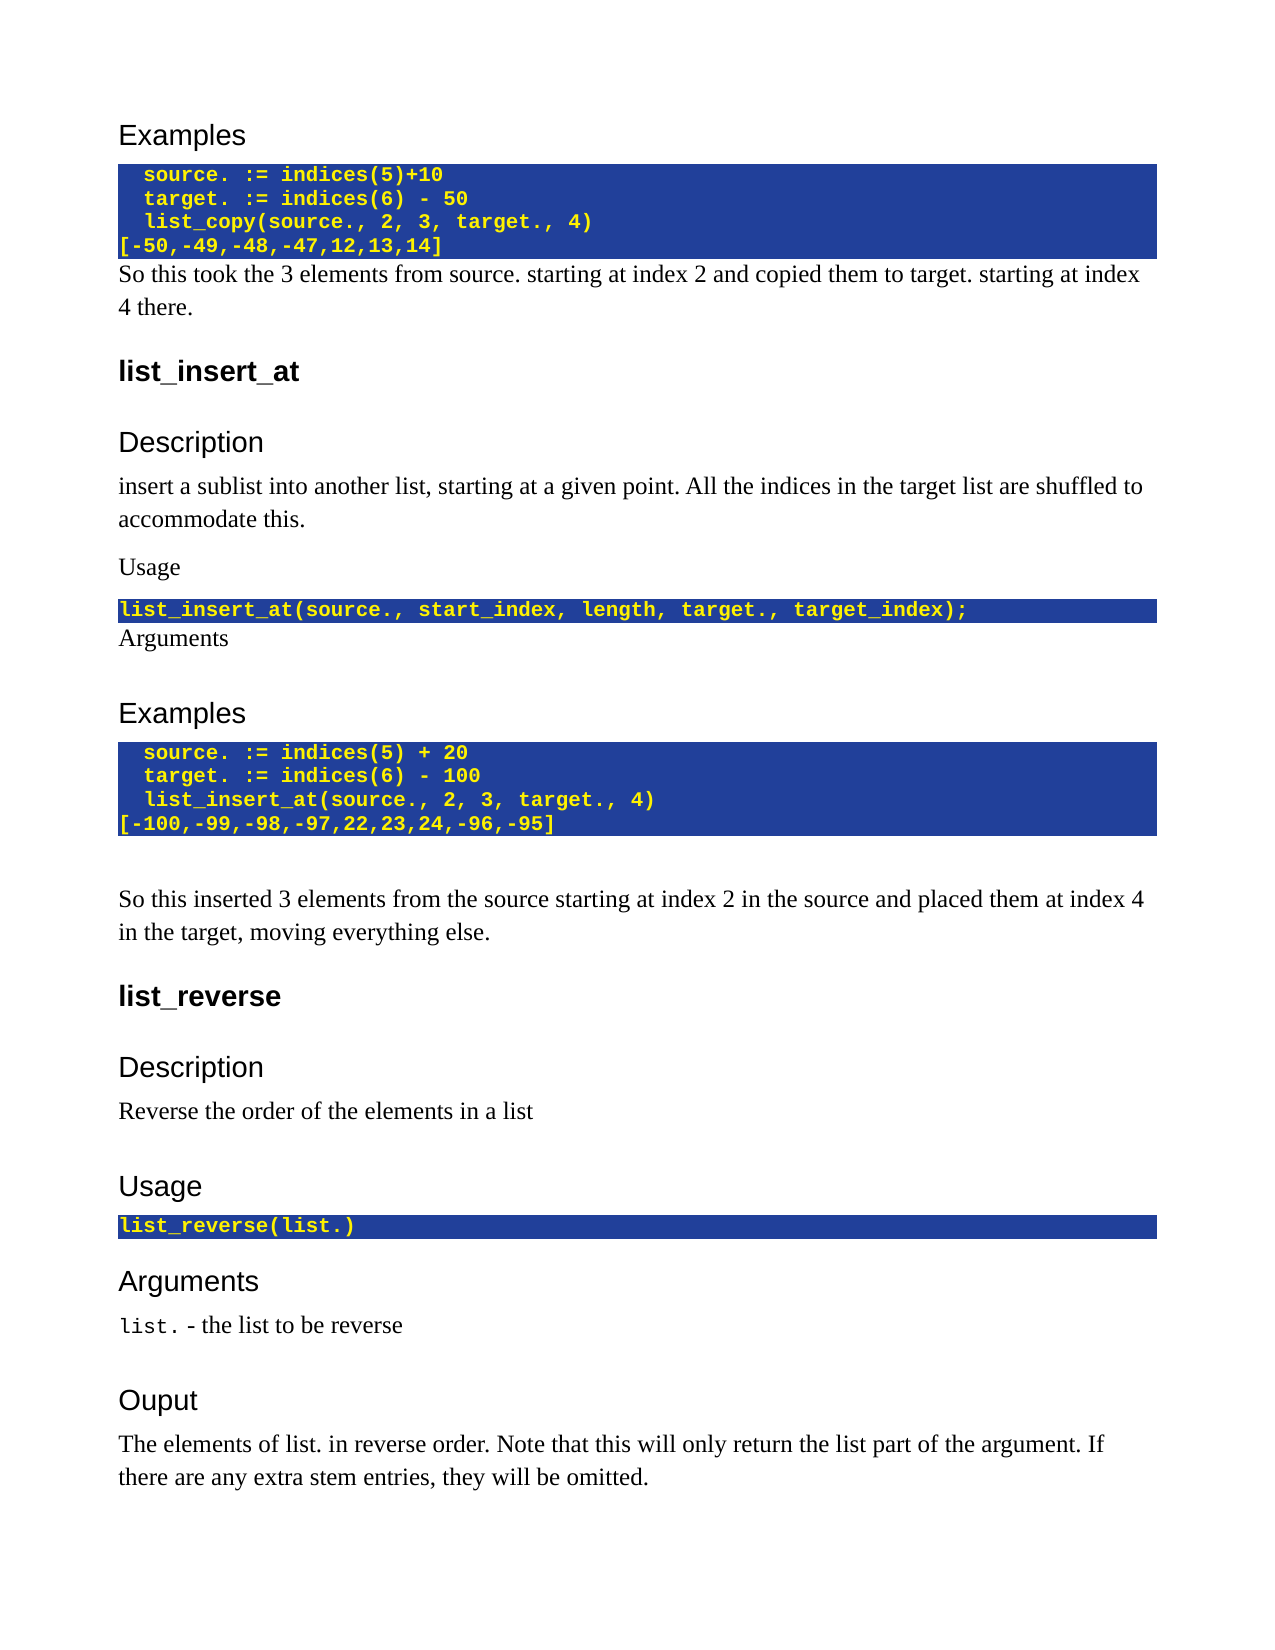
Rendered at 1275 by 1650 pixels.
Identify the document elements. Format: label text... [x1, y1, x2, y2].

text list_insert_at(source., start_index, length, target., target_index); [118, 599, 1157, 623]
text Usage [118, 552, 1157, 581]
text Arguments [118, 623, 1157, 652]
text list. - the list to be reverse [118, 1310, 1157, 1339]
subtitle Usage [118, 1169, 1157, 1203]
text insert a sublist into another list, starting at a given point. All the indices in the target list are shuffled to accommodate this. [118, 471, 1157, 533]
text [-50,-49,-48,-47,12,13,14] [118, 235, 1157, 259]
text target. := indices(6) - 100 [118, 765, 1157, 789]
subtitle Description [118, 425, 1157, 459]
text list_insert_at(source., 2, 3, target., 4) [118, 789, 1157, 813]
subtitle Ouput [118, 1383, 1157, 1417]
text Reverse the order of the elements in a list [118, 1096, 1157, 1125]
text So this inserted 3 elements from the source starting at index 2 in the source and placed them at index 4 in the target, moving everything else. [118, 884, 1157, 946]
text target. := indices(6) - 50 [118, 188, 1157, 211]
text source. := indices(5)+10 [118, 164, 1157, 188]
subtitle list_insert_at [118, 354, 1157, 388]
subtitle Examples [118, 696, 1157, 729]
subtitle Arguments [118, 1264, 1157, 1297]
text source. := indices(5) + 20 [118, 742, 1157, 765]
text So this took the 3 elements from source. starting at index 2 and copied them to target. starting at index 4 there. [118, 259, 1157, 321]
text The elements of list. in reverse order. Note that this will only return the list part of the argument. If there are any extra stem entries, they will be omitted. [118, 1429, 1157, 1491]
subtitle Description [118, 1050, 1157, 1084]
subtitle Examples [118, 118, 1157, 152]
subtitle list_reverse [118, 979, 1157, 1013]
text list_copy(source., 2, 3, target., 4) [118, 211, 1157, 235]
text [-100,-99,-98,-97,22,23,24,-96,-95] [118, 813, 1157, 836]
text list_reverse(list.) [118, 1215, 1157, 1239]
